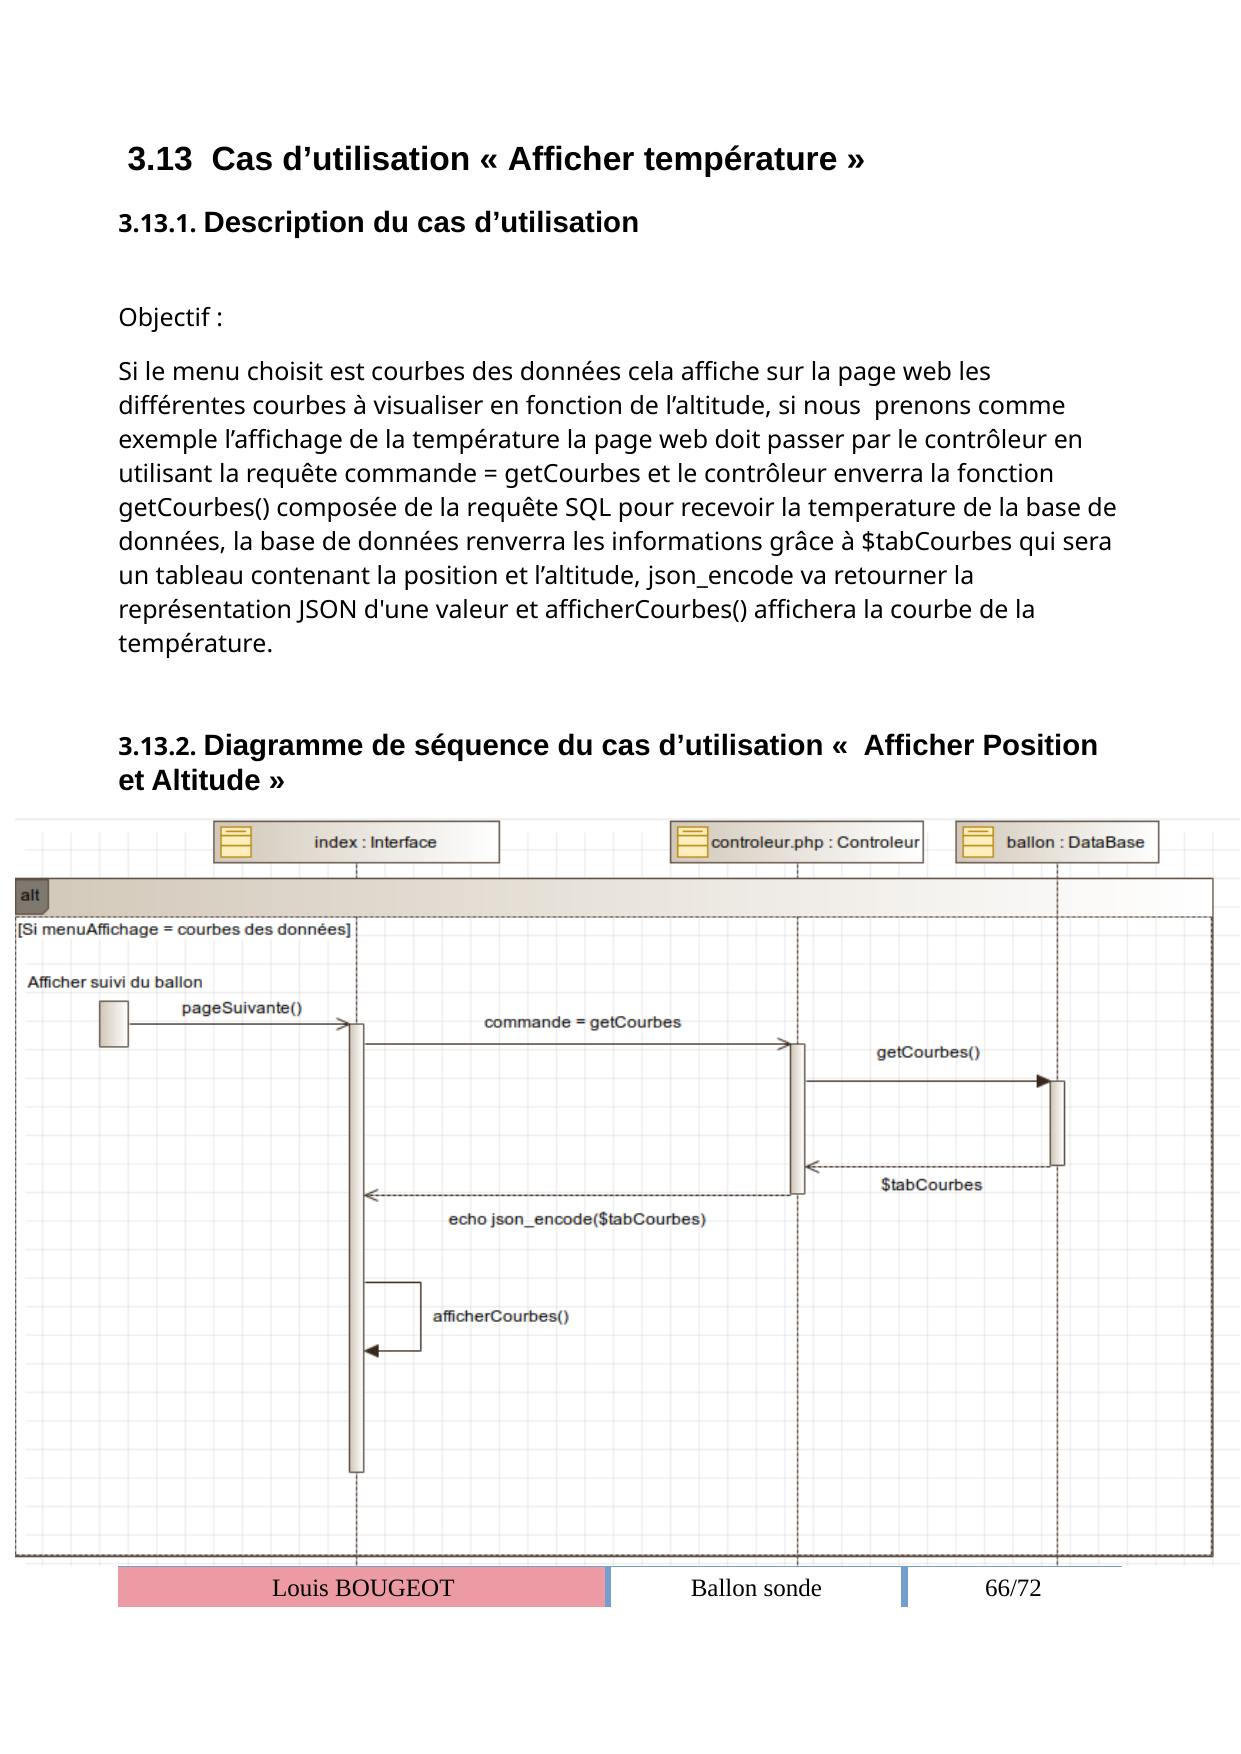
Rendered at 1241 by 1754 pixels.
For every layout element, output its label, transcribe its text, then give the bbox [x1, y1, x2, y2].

subtitle Cas d’utilisation « Afficher température » [118, 139, 1122, 178]
text Si le menu choisit est courbes des données cela affiche sur la page web les différentes courbes à visualiser en fonction de l’altitude, si nous prenons comme exemple l’affichage de la température la page web doit passer par le contrôleur en utilisant la requête commande = getCourbes et le contrôleur enverra la fonction getCourbes() composée de la requête SQL pour recevoir la temperature de la base de données, la base de données renverra les informations grâce à $tabCourbes qui sera un tableau contenant la position et l’altitude, json_encode va retourner la représentation JSON d'une valeur et afficherCourbes() affichera la courbe de la température. [118, 353, 1122, 660]
subtitle Description du cas d’utilisation [118, 205, 1122, 239]
text Objectif : [118, 299, 1122, 334]
picture [15, 818, 1241, 1566]
subtitle Diagramme de séquence du cas d’utilisation « Afficher Position et Altitude » [118, 728, 1122, 797]
